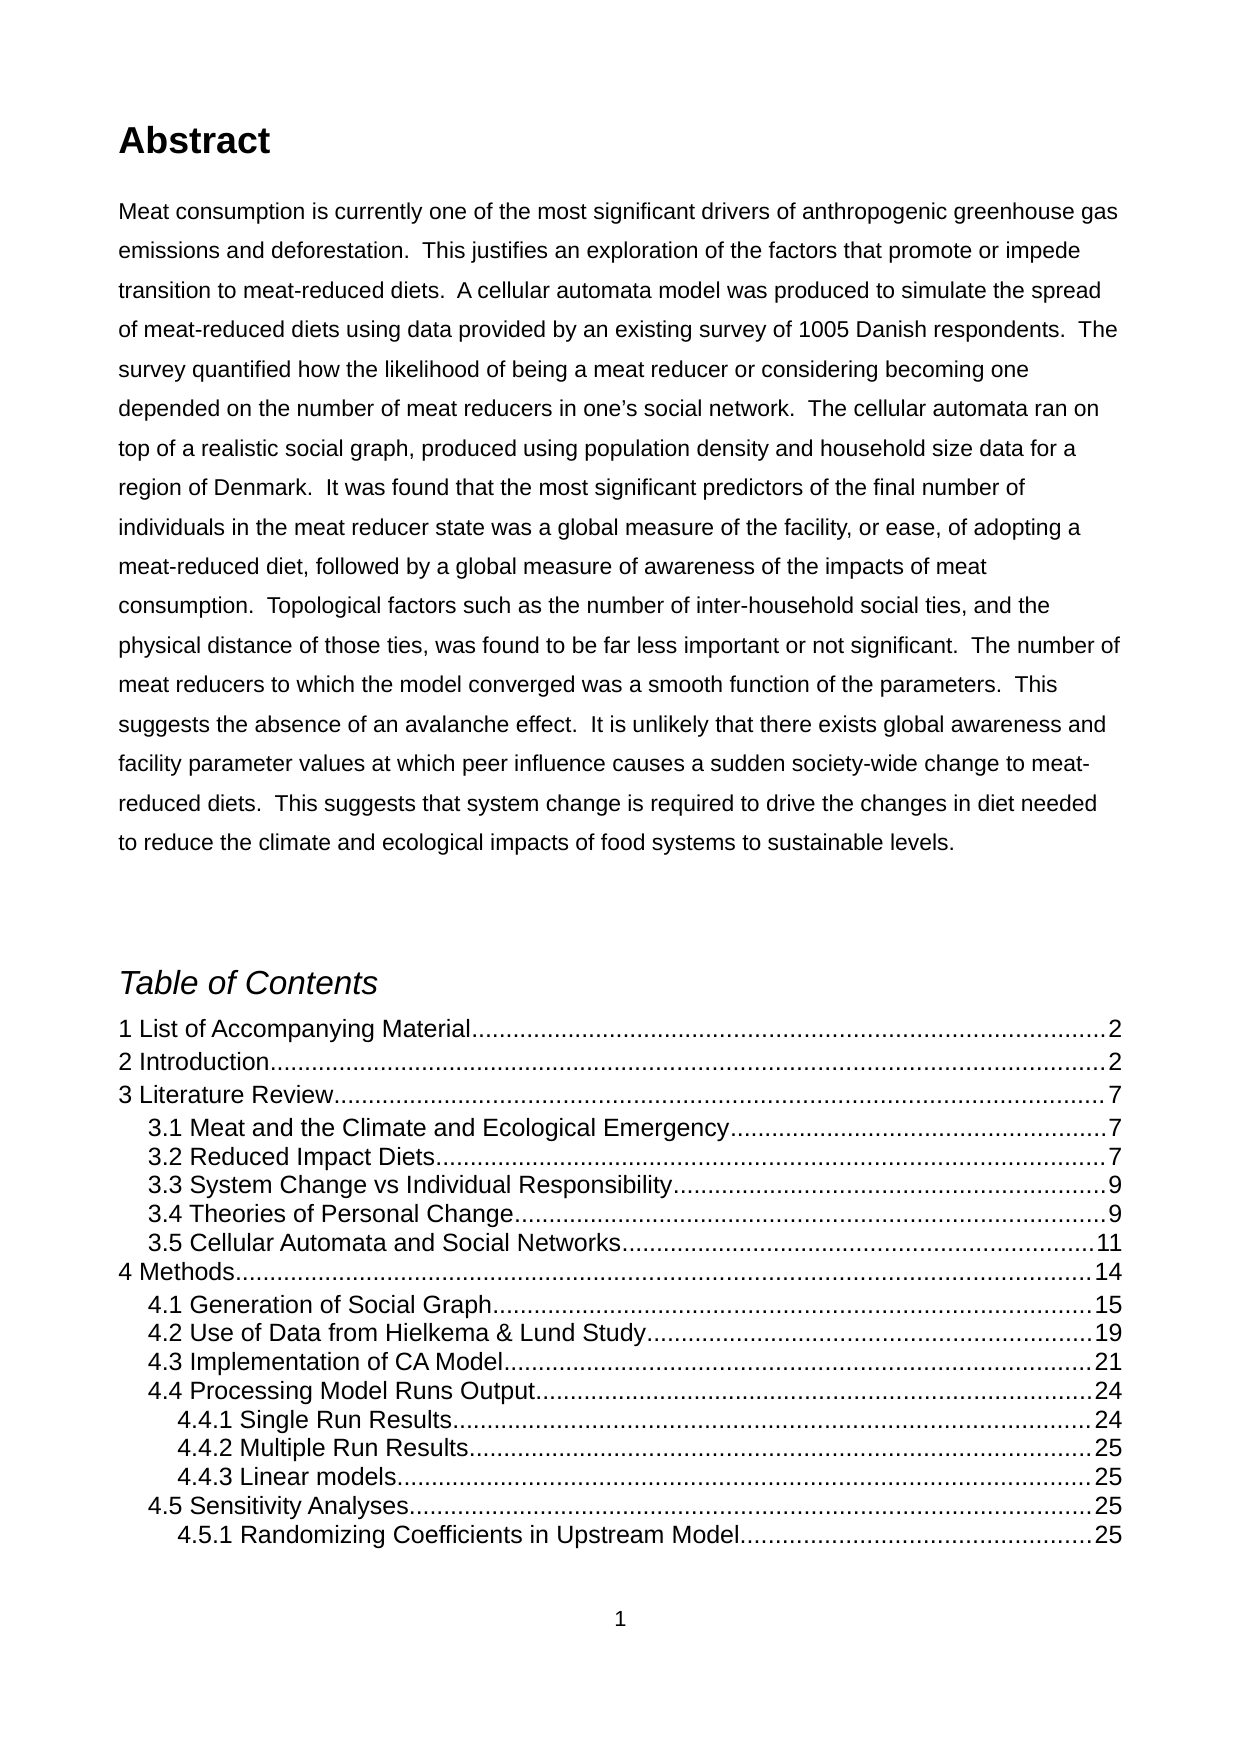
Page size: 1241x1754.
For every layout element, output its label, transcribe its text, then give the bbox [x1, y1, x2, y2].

text 3.4 Theories of Personal Change 9 [148, 1199, 1122, 1228]
text 3.2 Reduced Impact Diets 7 [148, 1142, 1122, 1170]
text 4.1 Generation of Social Graph 15 [148, 1289, 1122, 1318]
text 3.3 System Change vs Individual Responsibility 9 [148, 1170, 1122, 1199]
text 4.3 Implementation of CA Model 21 [148, 1347, 1122, 1376]
text 4 Methods 14 [118, 1257, 1122, 1285]
text Abstract [118, 118, 1122, 161]
text 3.5 Cellular Automata and Social Networks 11 [148, 1228, 1122, 1257]
text 4.5.1 Randomizing Coefficients in Upstream Model 25 [177, 1519, 1122, 1548]
subtitle Table of Contents [118, 963, 1122, 1001]
text 4.4.3 Linear models 25 [177, 1462, 1122, 1491]
text 2 Introduction 2 [118, 1047, 1122, 1076]
text Meat consumption is currently one of the most significant drivers of anthropogenic greenhouse gas emissions and deforestation. This justifies an exploration of the factors that promote or impede transition to meat-reduced diets. A cellular automata model was produced to simulate the spread of meat-reduced diets using data provided by an existing survey of 1005 Danish respondents. The survey quantified how the likelihood of being a meat reducer or considering becoming one depended on the number of meat reducers in one’s social network. The cellular automata ran on top of a realistic social graph, produced using population density and household size data for a region of Denmark. It was found that the most significant predictors of the final number of individuals in the meat reducer state was a global measure of the facility, or ease, of adopting a meat-reduced diet, followed by a global measure of awareness of the impacts of meat consumption. Topological factors such as the number of inter-household social ties, and the physical distance of those ties, was found to be far less important or not significant. The number of meat reducers to which the model converged was a smooth function of the parameters. This suggests the absence of an avalanche effect. It is unlikely that there exists global awareness and facility parameter values at which peer influence causes a sudden society-wide change to meat-reduced diets. This suggests that system change is required to drive the changes in diet needed to reduce the climate and ecological impacts of food systems to sustainable levels. [118, 198, 1122, 856]
text 3.1 Meat and the Climate and Ecological Emergency 7 [148, 1113, 1122, 1142]
text 1 List of Accompanying Material 2 [118, 1014, 1122, 1042]
text 4.2 Use of Data from Hielkema & Lund Study 19 [148, 1318, 1122, 1347]
text 3 Literature Review 7 [118, 1080, 1122, 1108]
text 4.4 Processing Model Runs Output 24 [148, 1376, 1122, 1404]
text 4.4.2 Multiple Run Results 25 [177, 1433, 1122, 1462]
text 4.4.1 Single Run Results 24 [177, 1404, 1122, 1433]
text 4.5 Sensitivity Analyses 25 [148, 1491, 1122, 1519]
